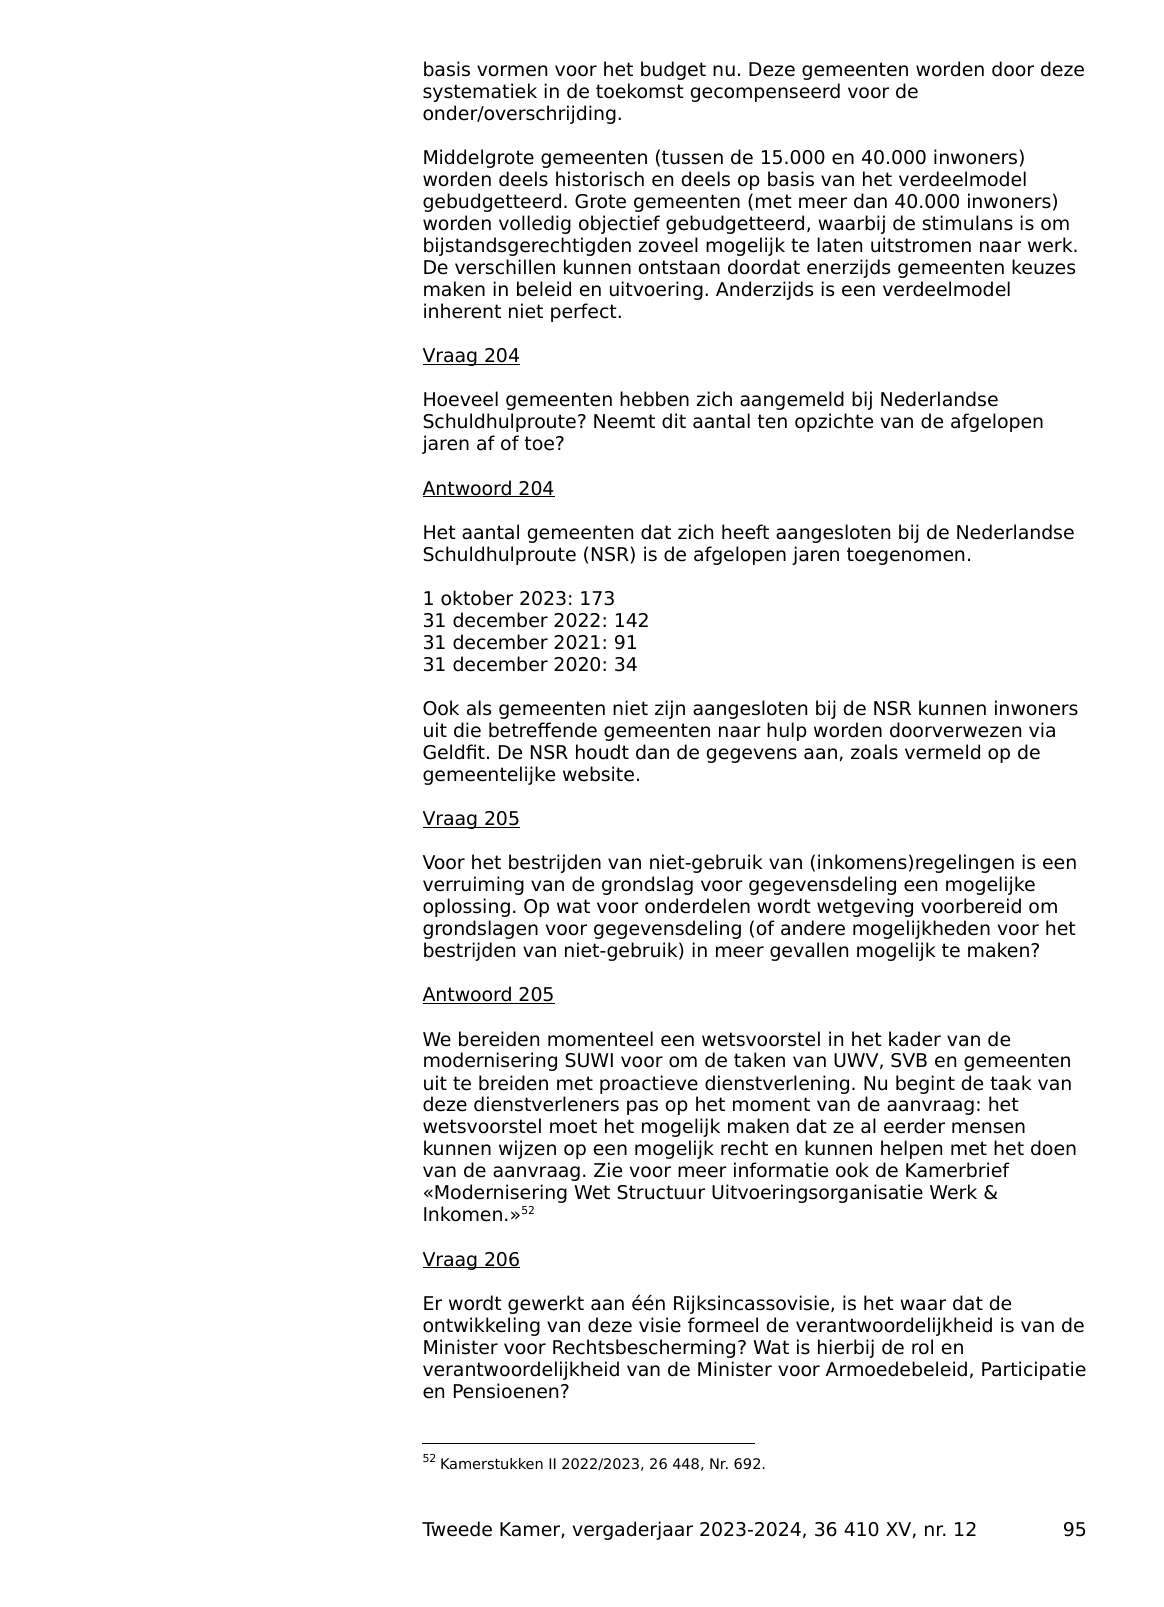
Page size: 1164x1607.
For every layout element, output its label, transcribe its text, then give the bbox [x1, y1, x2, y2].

text 31 december 2020: 34 [422, 654, 1087, 676]
subtitle Antwoord 205 [422, 984, 1087, 1006]
text basis vormen voor het budget nu. Deze gemeenten worden door deze systematiek in de toekomst gecompenseerd voor de onder/overschrijding. [422, 59, 1087, 125]
text Er wordt gewerkt aan één Rijksincassovisie, is het waar dat de ontwikkeling van deze visie formeel de verantwoordelijkheid is van de Minister voor Rechtsbescherming? Wat is hierbij de rol en verantwoordelijkheid van de Minister voor Armoedebeleid, Participatie en Pensioenen? [422, 1293, 1087, 1402]
text Kamerstukken II 2022/2023, 26 448, Nr. 692. [422, 1452, 1087, 1474]
subtitle Antwoord 204 [422, 477, 1087, 499]
text 1 oktober 2023: 173 [422, 588, 1087, 610]
text Het aantal gemeenten dat zich heeft aangesloten bij de Nederlandse Schuldhulproute (NSR) is de afgelopen jaren toegenomen. [422, 522, 1087, 566]
text Middelgrote gemeenten (tussen de 15.000 en 40.000 inwoners) worden deels historisch en deels op basis van het verdeelmodel gebudgetteerd. Grote gemeenten (met meer dan 40.000 inwoners) worden volledig objectief gebudgetteerd, waarbij de stimulans is om bijstandsgerechtigden zoveel mogelijk te laten uitstromen naar werk. De verschillen kunnen ontstaan doordat enerzijds gemeenten keuzes maken in beleid en uitvoering. Anderzijds is een verdeelmodel inherent niet perfect. [422, 147, 1087, 323]
text 31 december 2022: 142 [422, 610, 1087, 632]
subtitle Vraag 204 [422, 345, 1087, 367]
text Hoeveel gemeenten hebben zich aangemeld bij Nederlandse Schuldhulproute? Neemt dit aantal ten opzichte van de afgelopen jaren af of toe? [422, 389, 1087, 455]
text We bereiden momenteel een wetsvoorstel in het kader van de modernisering SUWI voor om de taken van UWV, SVB en gemeenten uit te breiden met proactieve dienstverlening. Nu begint de taak van deze dienstverleners pas op het moment van de aanvraag: het wetsvoorstel moet het mogelijk maken dat ze al eerder mensen kunnen wijzen op een mogelijk recht en kunnen helpen met het doen van de aanvraag. Zie voor meer informatie ook de Kamerbrief «Modernisering Wet Structuur Uitvoeringsorganisatie Werk & Inkomen.» [422, 1028, 1087, 1226]
text Ook als gemeenten niet zijn aangesloten bij de NSR kunnen inwoners uit die betreffende gemeenten naar hulp worden doorverwezen via Geldfit. De NSR houdt dan de gegevens aan, zoals vermeld op de gemeentelijke website. [422, 698, 1087, 786]
subtitle Vraag 206 [422, 1248, 1087, 1270]
subtitle Vraag 205 [422, 808, 1087, 830]
text Voor het bestrijden van niet-gebruik van (inkomens)regelingen is een verruiming van de grondslag voor gegevensdeling een mogelijke oplossing. Op wat voor onderdelen wordt wetgeving voorbereid om grondslagen voor gegevensdeling (of andere mogelijkheden voor het bestrijden van niet-gebruik) in meer gevallen mogelijk te maken? [422, 852, 1087, 962]
text 31 december 2021: 91 [422, 632, 1087, 654]
